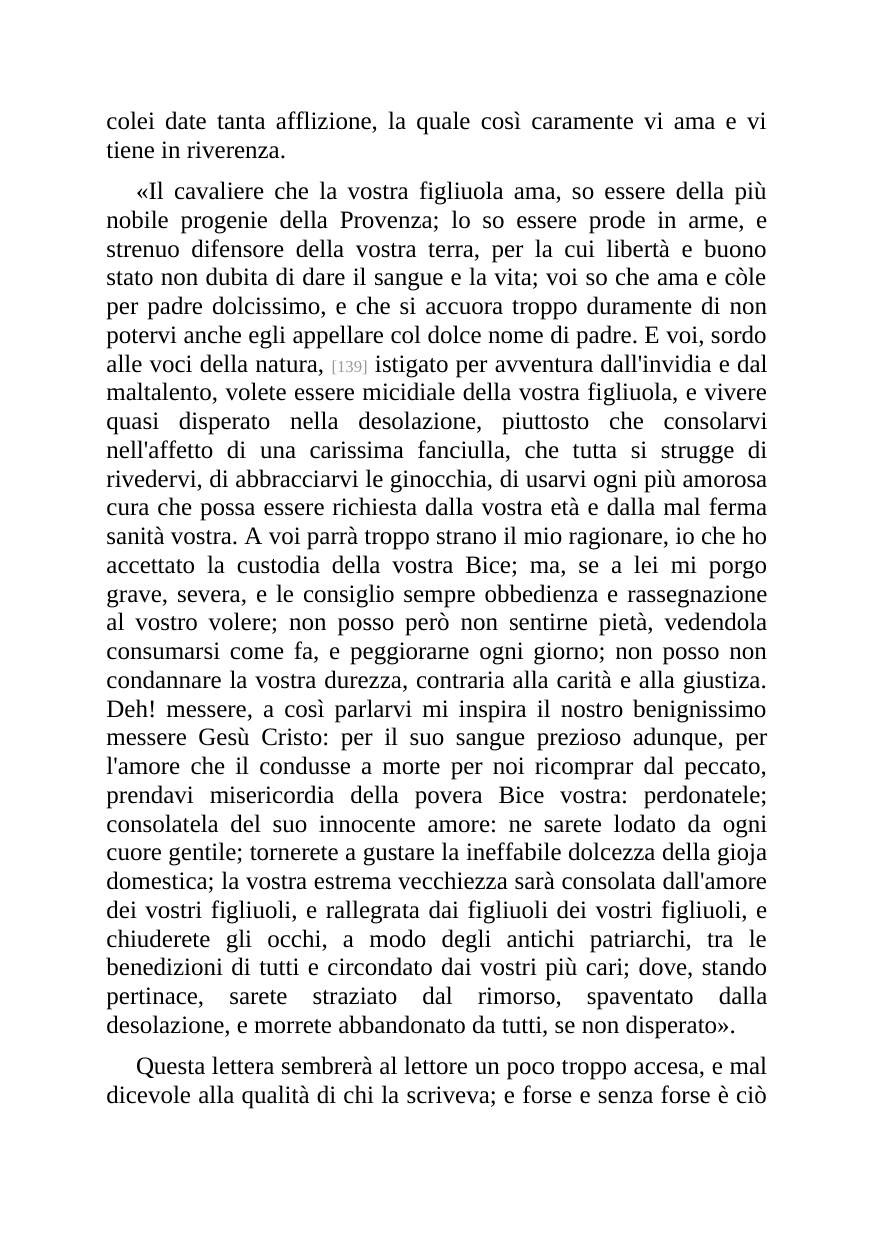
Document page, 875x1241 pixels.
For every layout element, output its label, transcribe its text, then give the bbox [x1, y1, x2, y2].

text colei date tanta afflizione, la quale così caramente vi ama e vi tiene in riverenza. [106, 106, 768, 164]
text «Il cavaliere che la vostra figliuola ama, so essere della più nobile progenie della Provenza; lo so essere prode in arme, e strenuo difensore della vostra terra, per la cui libertà e buono stato non dubita di dare il sangue e la vita; voi so che ama e còle per padre dolcissimo, e che si accuora troppo duramente di non potervi anche egli appellare col dolce nome di padre. E voi, sordo alle voci della natura, [139] istigato per avventura dall'invidia e dal maltalento, volete essere micidiale della vostra figliuola, e vivere quasi disperato nella desolazione, piuttosto che consolarvi nell'affetto di una carissima fanciulla, che tutta si strugge di rivedervi, di abbracciarvi le ginocchia, di usarvi ogni più amorosa cura che possa essere richiesta dalla vostra età e dalla mal ferma sanità vostra. A voi parrà troppo strano il mio ragionare, io che ho accettato la custodia della vostra Bice; ma, se a lei mi porgo grave, severa, e le consiglio sempre obbedienza e rassegnazione al vostro volere; non posso però non sentirne pietà, vedendola consumarsi come fa, e peggiorarne ogni giorno; non posso non condannare la vostra durezza, contraria alla carità e alla giustiza. Deh! messere, a così parlarvi mi inspira il nostro benignissimo messere Gesù Cristo: per il suo sangue prezioso adunque, per l'amore che il condusse a morte per noi ricomprar dal peccato, prendavi misericordia della povera Bice vostra: perdonatele; consolatela del suo innocente amore: ne sarete lodato da ogni cuore gentile; tornerete a gustare la ineffabile dolcezza della gioja domestica; la vostra estrema vecchiezza sarà consolata dall'amore dei vostri figliuoli, e rallegrata dai figliuoli dei vostri figliuoli, e chiuderete gli occhi, a modo degli antichi patriarchi, tra le benedizioni di tutti e circondato dai vostri più cari; dove, stando pertinace, sarete straziato dal rimorso, spaventato dalla desolazione, e morrete abbandonato da tutti, se non disperato». [106, 176, 768, 1039]
text Questa lettera sembrerà al lettore un poco troppo accesa, e mal dicevole alla qualità di chi la scriveva; e forse e senza forse è ciò [106, 1051, 768, 1109]
